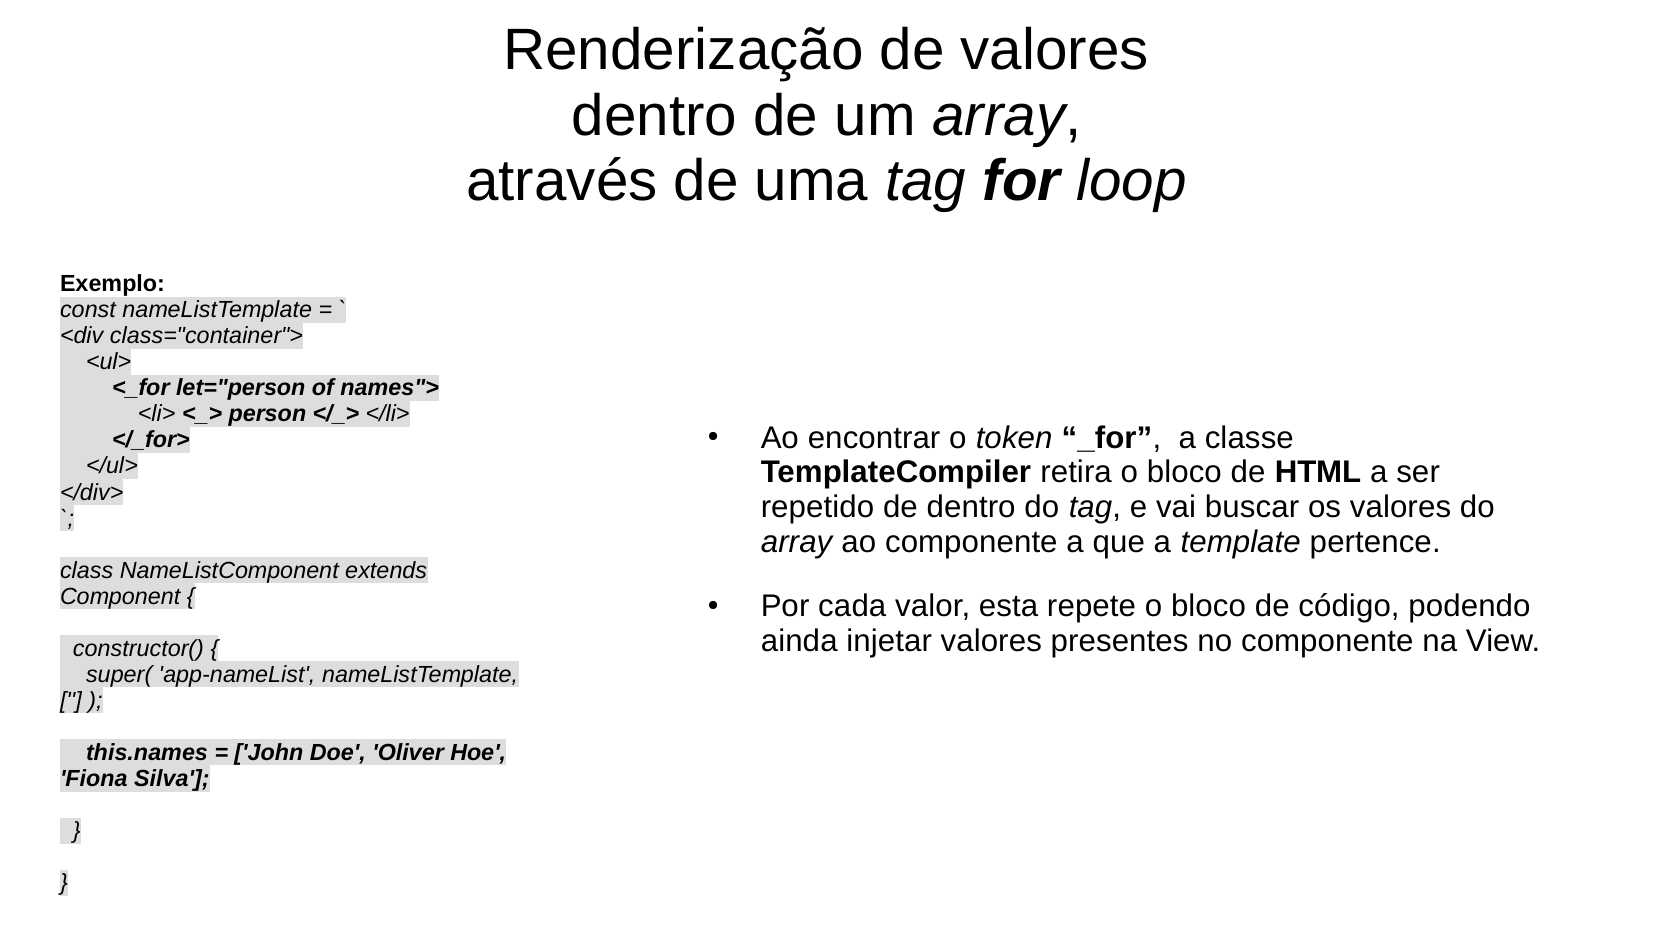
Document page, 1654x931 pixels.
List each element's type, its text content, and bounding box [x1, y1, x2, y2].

list Exemplo: const nameListTemplate = ` <div class="container"> <ul> <_for let="person of names"> <li> <_> person </_> </li> </_for> </ul> </div> `; class NameListComponent extends Component { constructor() { super( 'app-nameList', nameListTemplate, [''] ); this.names = ['John Doe', 'Oliver Hoe', 'Fiona Silva']; } } [60, 270, 542, 901]
list Ao encontrar o token “_for”, a classe TemplateCompiler retira o bloco de HTML a ser repetido de dentro do tag, e vai buscar os valores do array ao componente a que a template pertence. Por cada valor, esta repete o bloco de código, podendo ainda injetar valores presentes no componente na View. [690, 420, 1546, 766]
title Renderização de valores dentro de um array, através de uma tag for loop [82, 17, 1571, 213]
